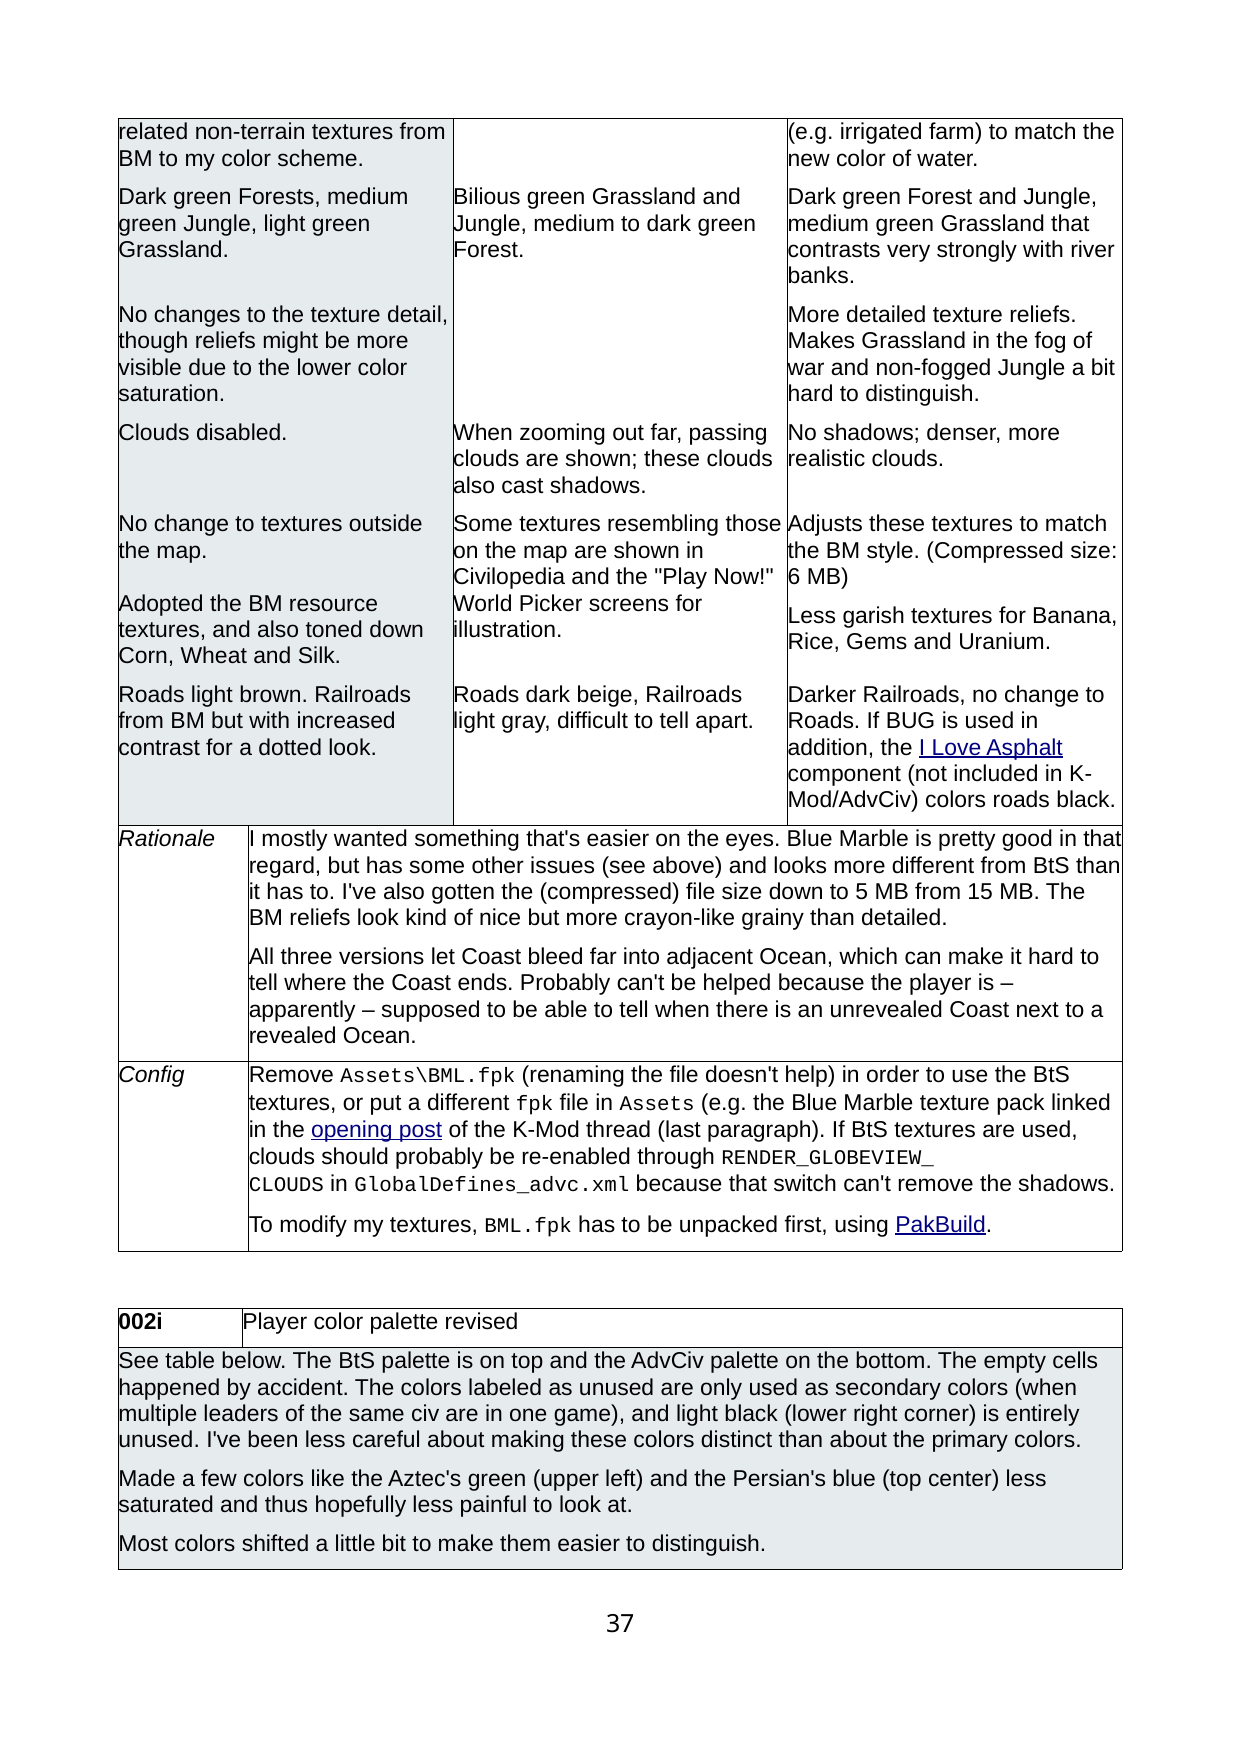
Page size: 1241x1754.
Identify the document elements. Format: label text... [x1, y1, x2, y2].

table_cell related non-terrain textures from BM to my color scheme. Dark green Forests, medium green Jungle, light green Grassland. No changes to the texture detail, though reliefs might be more visible due to the lower color saturation. Clouds disabled. No change to textures outside the map. Adopted the BM resource textures, and also toned down Corn, Wheat and Silk. Roads light brown. Railroads from BM but with increased contrast for a dotted look. [119, 119, 453, 825]
table_cell I mostly wanted something that's easier on the eyes. Blue Marble is pretty good in that regard, but has some other issues (see above) and looks more different from BtS than it has to. I've also gotten the (compressed) file size down to 5 MB from 15 MB. The BM reliefs look kind of nice but more crayon-like grainy than detailed. All three versions let Coast bleed far into adjacent Ocean, which can make it hard to tell where the Coast ends. Probably can't be helped because the player is – apparently – supposed to be able to tell when there is an unrevealed Coast next to a revealed Ocean. [249, 826, 1122, 1061]
table_header 002i [119, 1309, 242, 1347]
table_cell Remove Assets\BML.fpk (renaming the file doesn't help) in order to use the BtS textures, or put a different fpk file in Assets (e.g. the Blue Marble texture pack linked in the opening post of the K-Mod thread (last paragraph). If BtS textures are used, clouds should probably be re-enabled through RENDER_GLOBEVIEW_ CLOUDS in GlobalDefines_advc.xml because that switch can't remove the shadows. To modify my textures, BML.fpk has to be unpacked first, using PakBuild. [249, 1062, 1122, 1251]
table_cell See table below. The BtS palette is on top and the AdvCiv palette on the bottom. The empty cells happened by accident. The colors labeled as unused are only used as secondary colors (when multiple leaders of the same civ are in one game), and light black (lower right corner) is entirely unused. I've been less careful about making these colors distinct than about the primary colors. Made a few colors like the Aztec's green (upper left) and the Persian's blue (top center) less saturated and thus hopefully less painful to look at. Most colors shifted a little bit to make them easier to distinguish. [119, 1348, 1122, 1569]
table_cell Bilious green Grassland and Jungle, medium to dark green Forest. When zooming out far, passing clouds are shown; these clouds also cast shadows. Some textures resembling those on the map are shown in Civilopedia and the "Play Now!" World Picker screens for illustration. Roads dark beige, Railroads light gray, difficult to tell apart. [454, 119, 787, 825]
table_cell Config [119, 1062, 248, 1251]
table_cell (e.g. irrigated farm) to match the new color of water. Dark green Forest and Jungle, medium green Grassland that contrasts very strongly with river banks. More detailed texture reliefs. Makes Grassland in the fog of war and non-fogged Jungle a bit hard to distinguish. No shadows; denser, more realistic clouds. Adjusts these textures to match the BM style. (Compressed size: 6 MB) Less garish textures for Banana, Rice, Gems and Uranium. Darker Railroads, no change to Roads. If BUG is used in addition, the I Love Asphalt component (not included in K-Mod/AdvCiv) colors roads black. [788, 119, 1122, 825]
table_header Player color palette revised [243, 1309, 1122, 1347]
table_cell Rationale [119, 826, 248, 1061]
